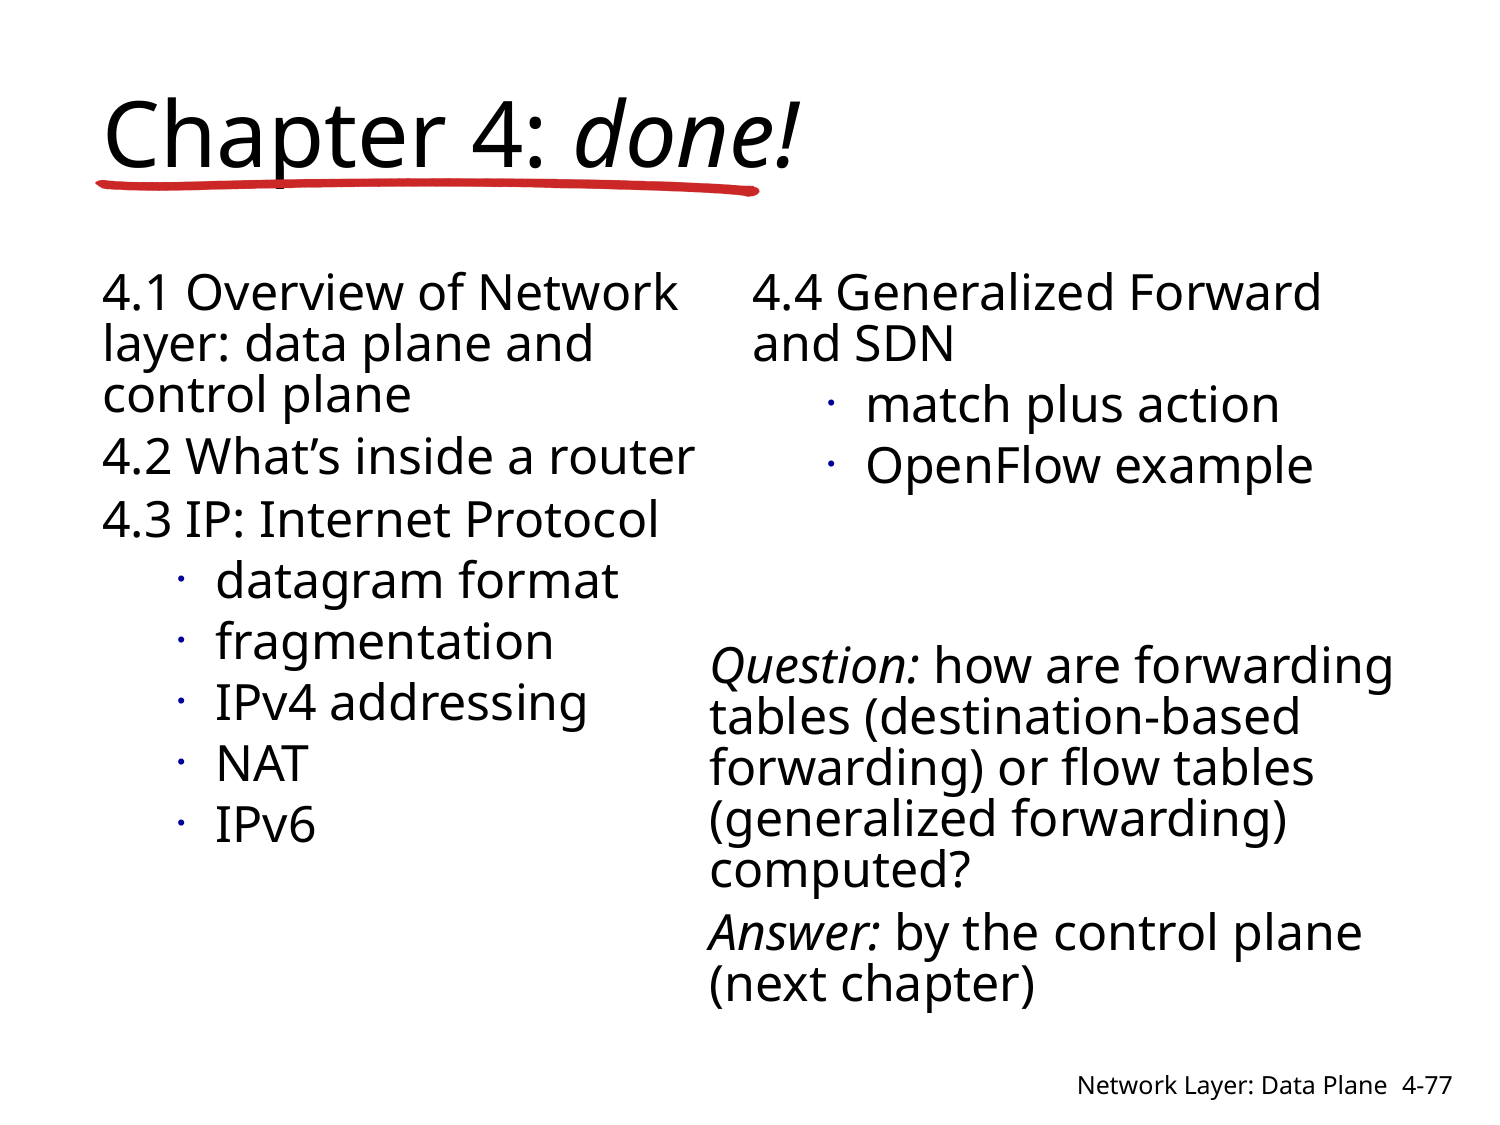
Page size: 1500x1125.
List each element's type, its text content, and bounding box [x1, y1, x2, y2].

picture [92, 173, 768, 202]
footer Network Layer: Data Plane [1045, 1062, 1404, 1102]
text_box 4.1 Overview of Network layer: data plane and control plane 4.2 What’s inside a router 4.3 IP: Internet Protocol datagram format fragmentation IPv4 addressing NAT IPv6 [87, 262, 724, 1025]
text_box 4.4 Generalized Forward and SDN match plus action OpenFlow example [737, 262, 1363, 653]
text_box Chapter 4: done! [87, 37, 1363, 225]
slide_number 4-14 [1387, 1062, 1480, 1107]
list Question: how are forwarding tables (destination-based forwarding) or flow tables (generalized forwarding) computed? Answer: by the control plane (next chapter) [694, 635, 1445, 1039]
